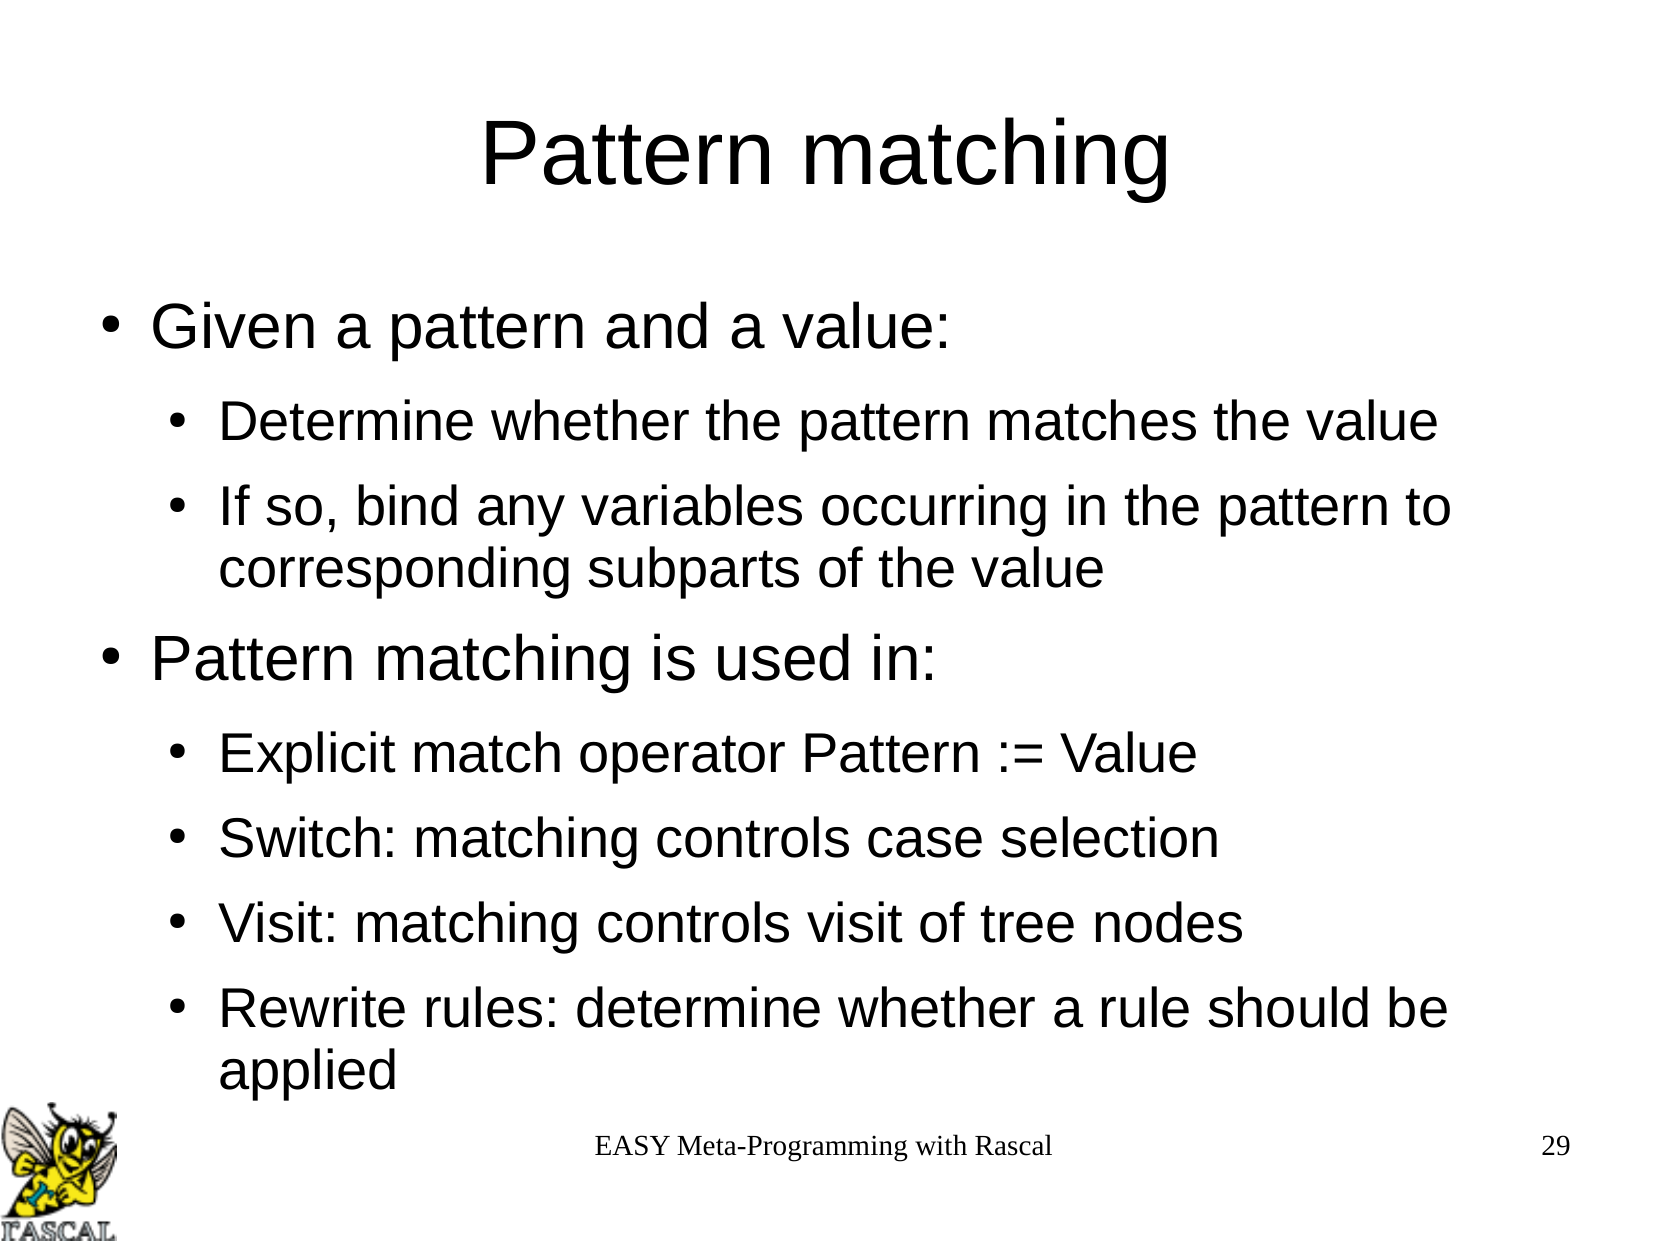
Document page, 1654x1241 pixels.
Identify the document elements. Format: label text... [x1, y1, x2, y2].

title Pattern matching [82, 49, 1571, 257]
picture [0, 1102, 117, 1241]
list Given a pattern and a value: Determine whether the pattern matches the value If so, bind any variables occurring in the pattern to corresponding subparts of the value Pattern matching is used in: Explicit match operator Pattern := Value Switch: matching controls case selection Visit: matching controls visit of tree nodes Rewrite rules: determine whether a rule should be applied [82, 290, 1571, 1109]
